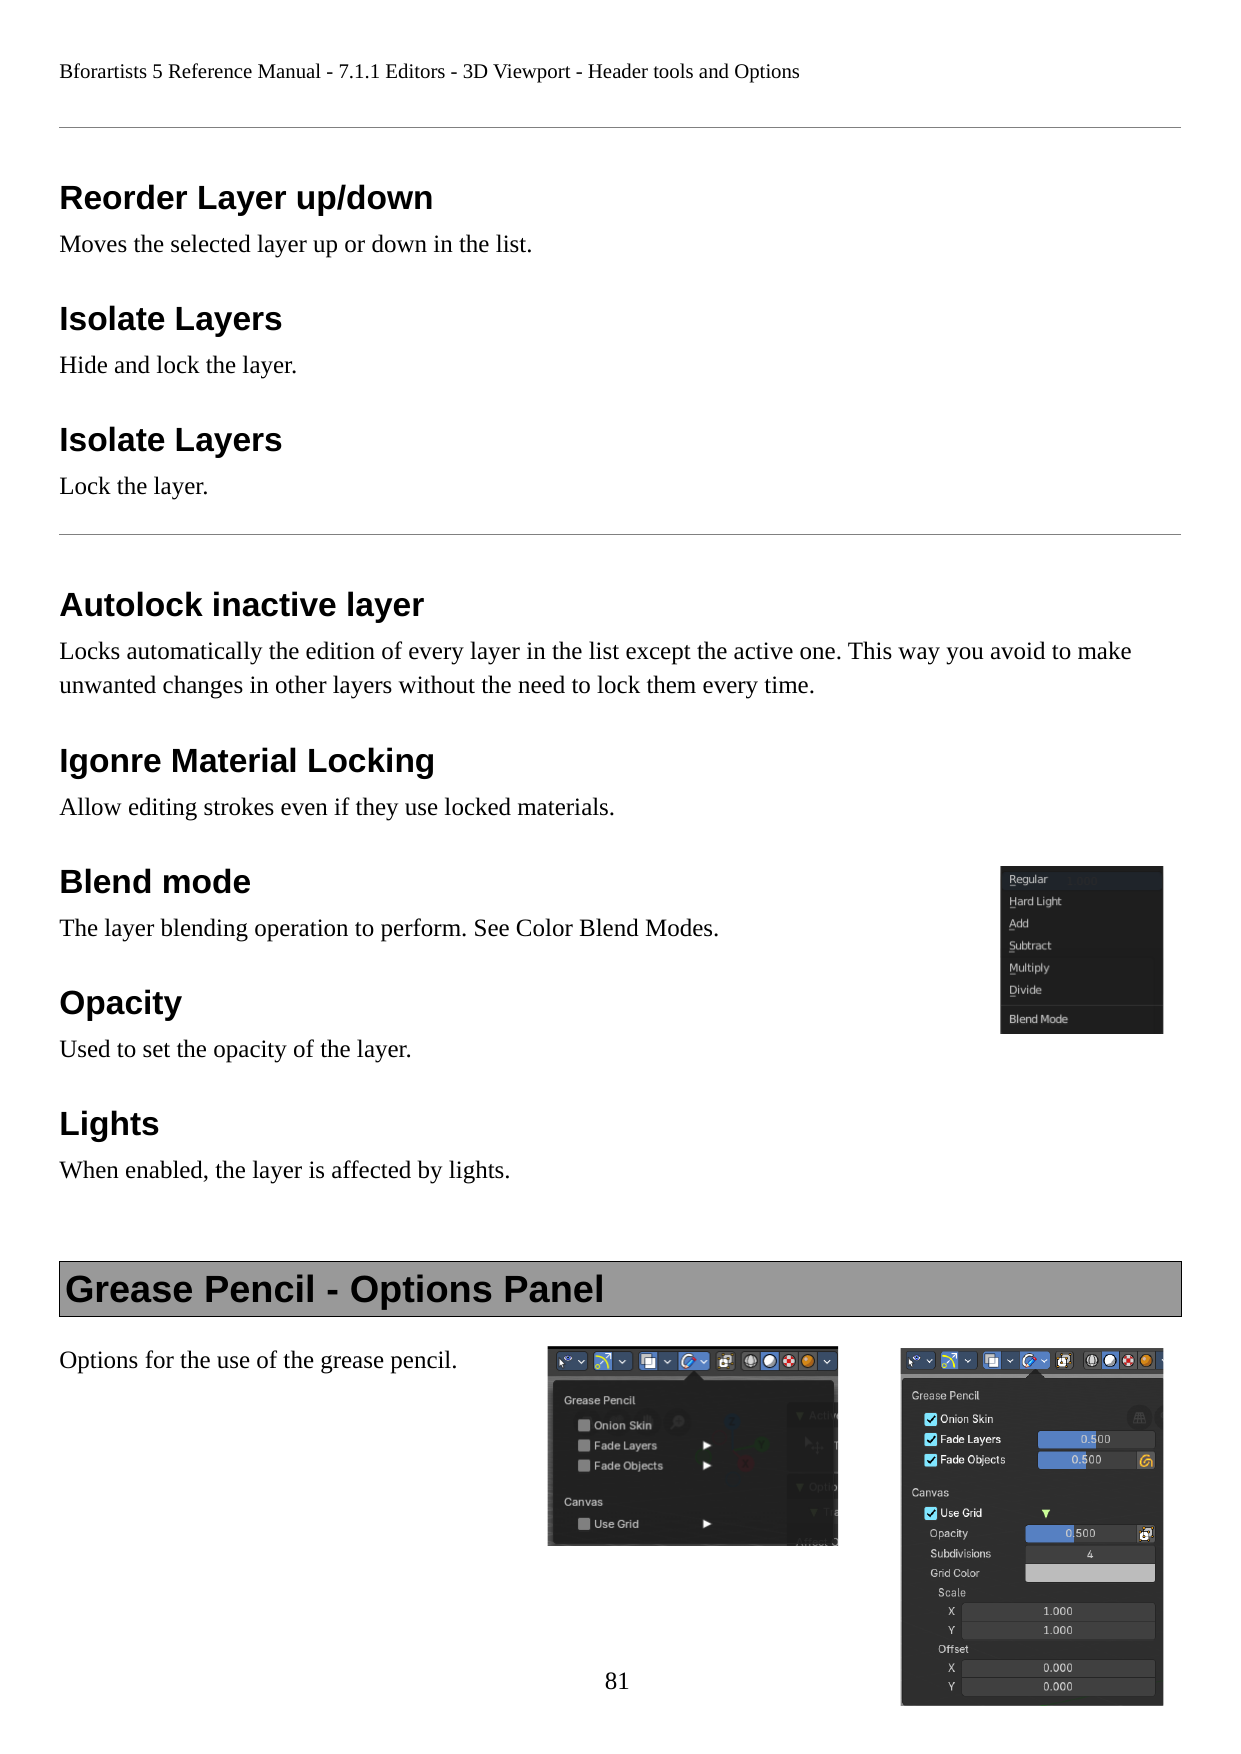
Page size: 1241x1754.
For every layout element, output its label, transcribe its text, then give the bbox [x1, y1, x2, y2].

subtitle Lights [59, 1103, 1181, 1142]
table_header Grease Pencil - Options Panel [60, 1262, 1181, 1316]
subtitle Isolate Layers [59, 299, 1181, 337]
subtitle Reorder Layer up/down [59, 178, 1181, 216]
subtitle Blend mode [59, 861, 1181, 900]
text The layer blending operation to perform. See Color Blend Modes. [59, 913, 1000, 941]
subtitle Autolock inactive layer [59, 585, 1181, 623]
picture [1000, 866, 1164, 1034]
subtitle Igonre Material Locking [59, 740, 1181, 779]
text When enabled, the layer is affected by lights. [59, 1155, 1181, 1183]
picture [547, 1346, 839, 1546]
text Allow editing strokes even if they use locked materials. [59, 792, 1181, 820]
text Options for the use of the grease pencil. [59, 1345, 1181, 1374]
text Locks automatically the edition of every layer in the list except the active one. This way you avoid to make unwanted changes in other layers without the need to lock them every time. [59, 636, 1181, 699]
text Moves the selected layer up or down in the list. [59, 229, 1181, 257]
picture [900, 1348, 1164, 1706]
text Used to set the opacity of the layer. [59, 1034, 1181, 1062]
subtitle [1164, 982, 1181, 1021]
subtitle Opacity [59, 982, 1000, 1021]
text Hide and lock the layer. [59, 350, 1181, 378]
subtitle Isolate Layers [59, 420, 1181, 458]
text Lock the layer. [59, 471, 1181, 499]
